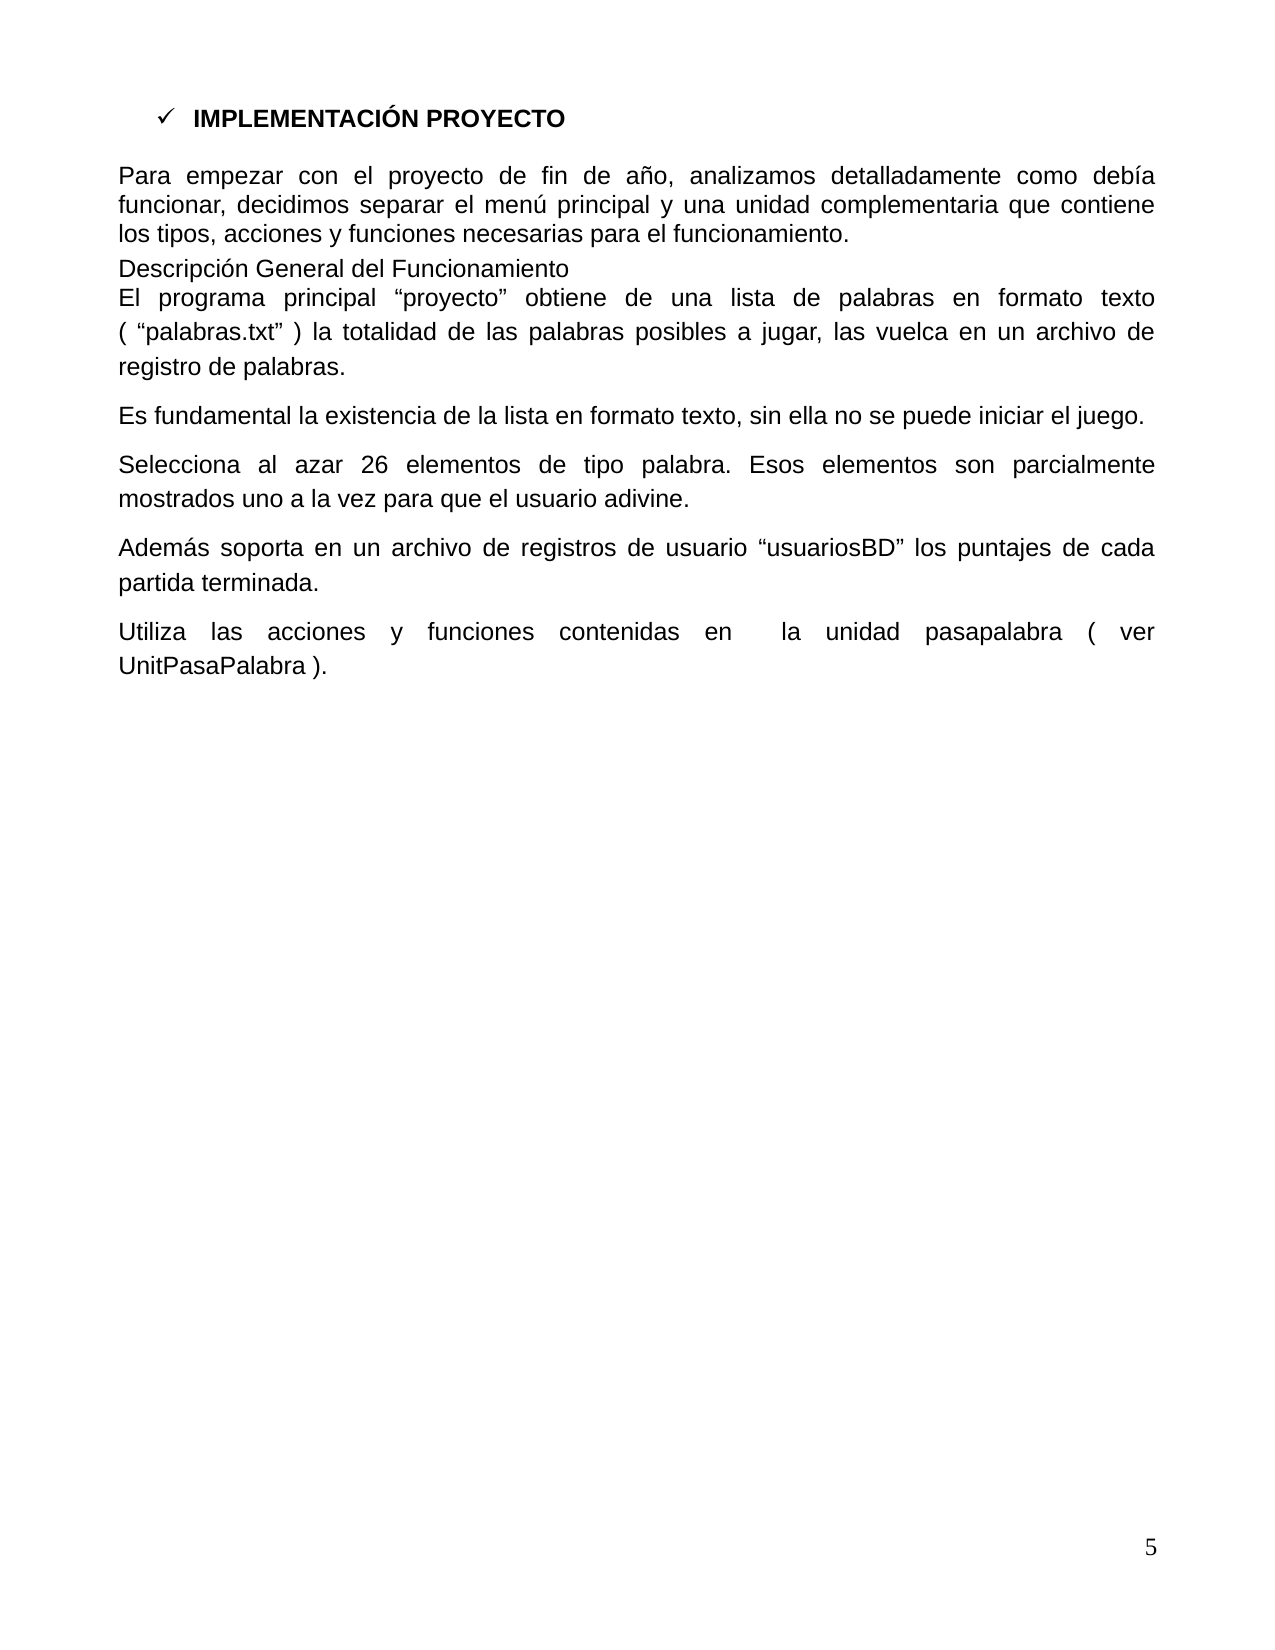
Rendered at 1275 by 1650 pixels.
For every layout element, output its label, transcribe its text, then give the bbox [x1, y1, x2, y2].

text Es fundamental la existencia de la lista en formato texto, sin ella no se puede iniciar el juego. [118, 401, 1157, 429]
text Utiliza las acciones y funciones contenidas en la unidad pasapalabra ( ver UnitPasaPalabra ). [118, 617, 1157, 680]
text Selecciona al azar 26 elementos de tipo palabra. Esos elementos son parcialmente mostrados uno a la vez para que el usuario adivine. [118, 450, 1157, 513]
text Para empezar con el proyecto de fin de año, analizamos detalladamente como debía funcionar, decidimos separar el menú principal y una unidad complementaria que contiene los tipos, acciones y funciones necesarias para el funcionamiento. [118, 161, 1157, 248]
text Descripción General del Funcionamiento [118, 254, 1157, 283]
text El programa principal “proyecto” obtiene de una lista de palabras en formato texto ( “palabras.txt” ) la totalidad de las palabras posibles a jugar, las vuelca en un archivo de registro de palabras. [118, 283, 1157, 380]
text Además soporta en un archivo de registros de usuario “usuariosBD” los puntajes de cada partida terminada. [118, 533, 1157, 596]
list IMPLEMENTACIÓN PROYECTO [156, 104, 1157, 133]
